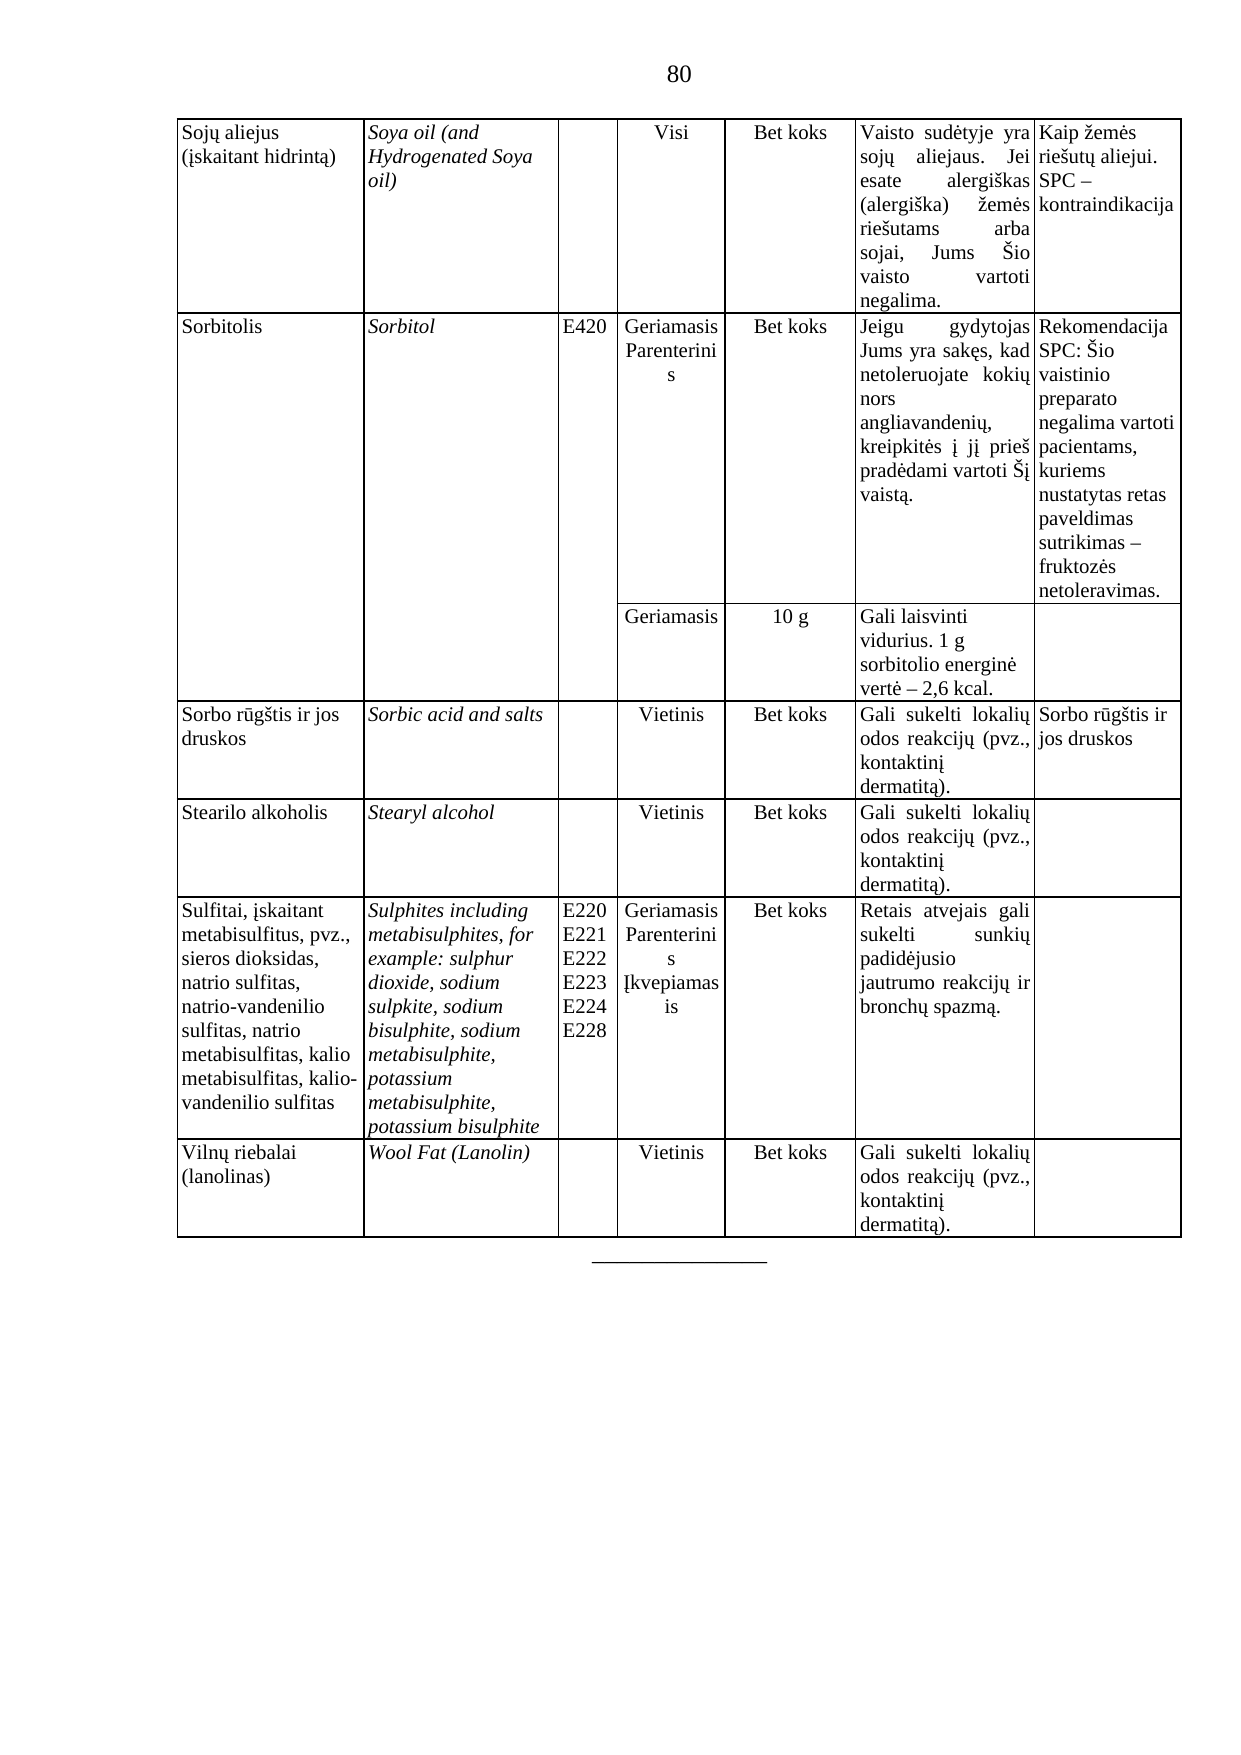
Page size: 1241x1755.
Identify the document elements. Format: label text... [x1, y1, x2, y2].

table_cell Sorbitolis [178, 314, 363, 700]
table_cell Vietinis [618, 1140, 724, 1236]
table_cell Sulfitai, įskaitant metabisulfitus, pvz., sieros dioksidas, natrio sulfitas, natrio-vandenilio sulfitas, natrio metabisulfitas, kalio metabisulfitas, kalio-vandenilio sulfitas [178, 898, 363, 1138]
table_cell [1035, 604, 1180, 700]
table_cell Sorbo rūgštis ir jos druskos [178, 702, 363, 798]
table_cell Visi [618, 120, 724, 312]
table_cell [1035, 898, 1180, 1138]
table_cell E220 E221 E222 E223 E224 E228 [559, 898, 617, 1138]
table_cell E420 [559, 314, 617, 700]
table_cell Vietinis [618, 800, 724, 896]
table_cell [559, 120, 617, 312]
table_cell Bet koks [726, 1140, 855, 1236]
table_cell Wool Fat (Lanolin) [365, 1140, 558, 1236]
table_cell Jeigu gydytojas Jums yra sakęs, kad netoleruojate kokių nors angliavandenių, kreipkitės į jį prieš pradėdami vartoti Šį vaistą. [856, 314, 1034, 602]
table_cell Geriamasis [618, 604, 724, 700]
table_cell Sojų aliejus (įskaitant hidrintą) [178, 120, 363, 312]
table_cell Sorbic acid and salts [365, 702, 558, 798]
table_cell Bet koks [726, 800, 855, 896]
table_cell Bet koks [726, 702, 855, 798]
table_cell Sorbo rūgštis ir jos druskos [1035, 702, 1180, 798]
table_cell [1035, 800, 1180, 896]
table_cell Kaip žemės riešutų aliejui. SPC – kontraindikacija [1035, 120, 1180, 312]
table_cell Stearyl alcohol [365, 800, 558, 896]
table_cell Soya oil (and Hydrogenated Soya oil) [365, 120, 558, 312]
table_cell 10 g [726, 604, 855, 700]
table_cell Stearilo alkoholis [178, 800, 363, 896]
table_cell Geriamasis Parenterinis [618, 314, 724, 602]
table_cell [559, 1140, 617, 1236]
table_cell Vilnų riebalai (lanolinas) [178, 1140, 363, 1236]
table_cell Bet koks [726, 898, 855, 1138]
table_cell Retais atvejais gali sukelti sunkių padidėjusio jautrumo reakcijų ir bronchų spazmą. [856, 898, 1034, 1138]
table_cell Bet koks [726, 314, 855, 602]
table_cell Vietinis [618, 702, 724, 798]
table_cell [559, 702, 617, 798]
text ______________ [177, 1238, 1181, 1266]
table_cell [1035, 1140, 1180, 1236]
table_cell [559, 800, 617, 896]
table_cell Sorbitol [365, 314, 558, 700]
table_cell Bet koks [726, 120, 855, 312]
table_cell Geriamasis Parenterinis Įkvepiamasis [618, 898, 724, 1138]
